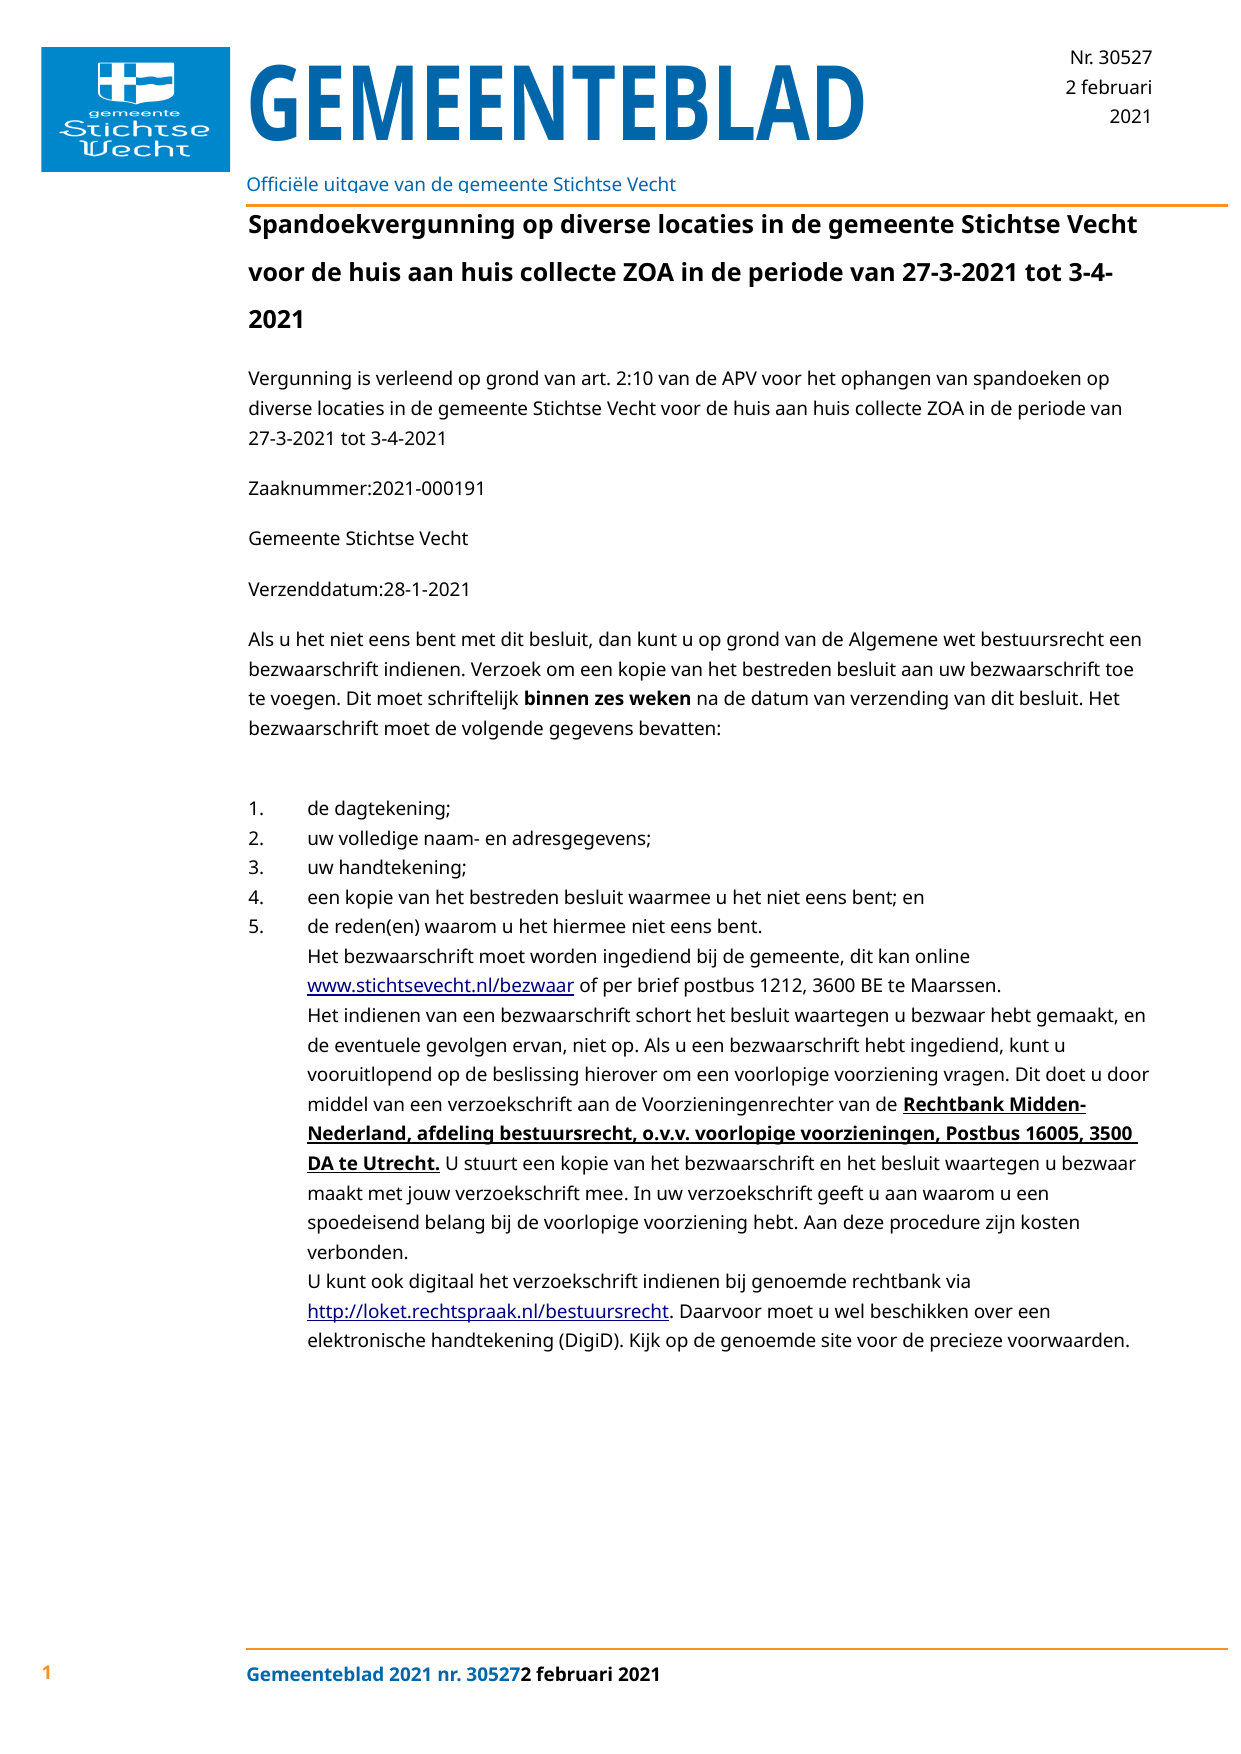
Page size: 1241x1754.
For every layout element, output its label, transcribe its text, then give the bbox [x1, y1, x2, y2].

list Het bezwaarschrift moet worden ingediend bij de gemeente, dit kan online www.stichtsevecht.nl/bezwaar of per brief postbus 1212, 3600 BE te Maarssen. [248, 943, 1152, 998]
picture [99, 63, 135, 101]
list U kunt ook digitaal het verzoekschrift indienen bij genoemde rechtbank via http://loket.rechtspraak.nl/bestuursrecht. Daarvoor moet u wel beschikken over een elektronische handtekening (DigiD). Kijk op de genoemde site voor de precieze voorwaarden. [248, 1268, 1152, 1353]
text Spandoekvergunning op diverse locaties in de gemeente Stichtse Vecht voor de huis aan huis collecte ZOA in de periode van 27-3-2021 tot 3-4-2021 [248, 207, 1152, 336]
picture [137, 63, 174, 103]
list uw volledige naam- en adresgegevens; [248, 825, 1152, 850]
text Vergunning is verleend op grond van art. 2:10 van de APV voor het ophangen van spandoeken op diverse locaties in de gemeente Stichtse Vecht voor de huis aan huis collecte ZOA in de periode van 27-3-2021 tot 3-4-2021 [248, 366, 1152, 450]
text Gemeente Stichtse Vecht [248, 526, 1152, 551]
text Zaaknummer:2021-000191 [248, 475, 1152, 501]
list de dagtekening; [248, 795, 1152, 821]
list een kopie van het bestreden besluit waarmee u het niet eens bent; en [248, 884, 1152, 909]
list de reden(en) waarom u het hiermee niet eens bent. [248, 913, 1152, 939]
text Als u het niet eens bent met dit besluit, dan kunt u op grond van de Algemene wet bestuursrecht een bezwaarschrift indienen. Verzoek om een kopie van het bestreden besluit aan uw bezwaarschrift toe te voegen. Dit moet schriftelijk binnen zes weken na de datum van verzending van dit besluit. Het bezwaarschrift moet de volgende gegevens bevatten: [248, 626, 1152, 741]
list Het indienen van een bezwaarschrift schort het besluit waartegen u bezwaar hebt gemaakt, en de eventuele gevolgen ervan, niet op. Als u een bezwaarschrift hebt ingediend, kunt u vooruitlopend op de beslissing hierover om een voorlopige voorziening vragen. Dit doet u door middel van een verzoekschrift aan de Voorzieningenrechter van de Rechtbank Midden-Nederland, afdeling bestuursrecht, o.v.v. voorlopige voorzieningen, Postbus 16005, 3500 DA te Utrecht. U stuurt een kopie van het bezwaarschrift en het besluit waartegen u bezwaar maakt met jouw verzoekschrift mee. In uw verzoekschrift geeft u aan waarom u een spoedeisend belang bij de voorlopige voorziening hebt. Aan deze procedure zijn kosten verbonden. [248, 1002, 1152, 1264]
list uw handtekening; [248, 854, 1152, 880]
text Verzenddatum:28-1-2021 [248, 576, 1152, 602]
